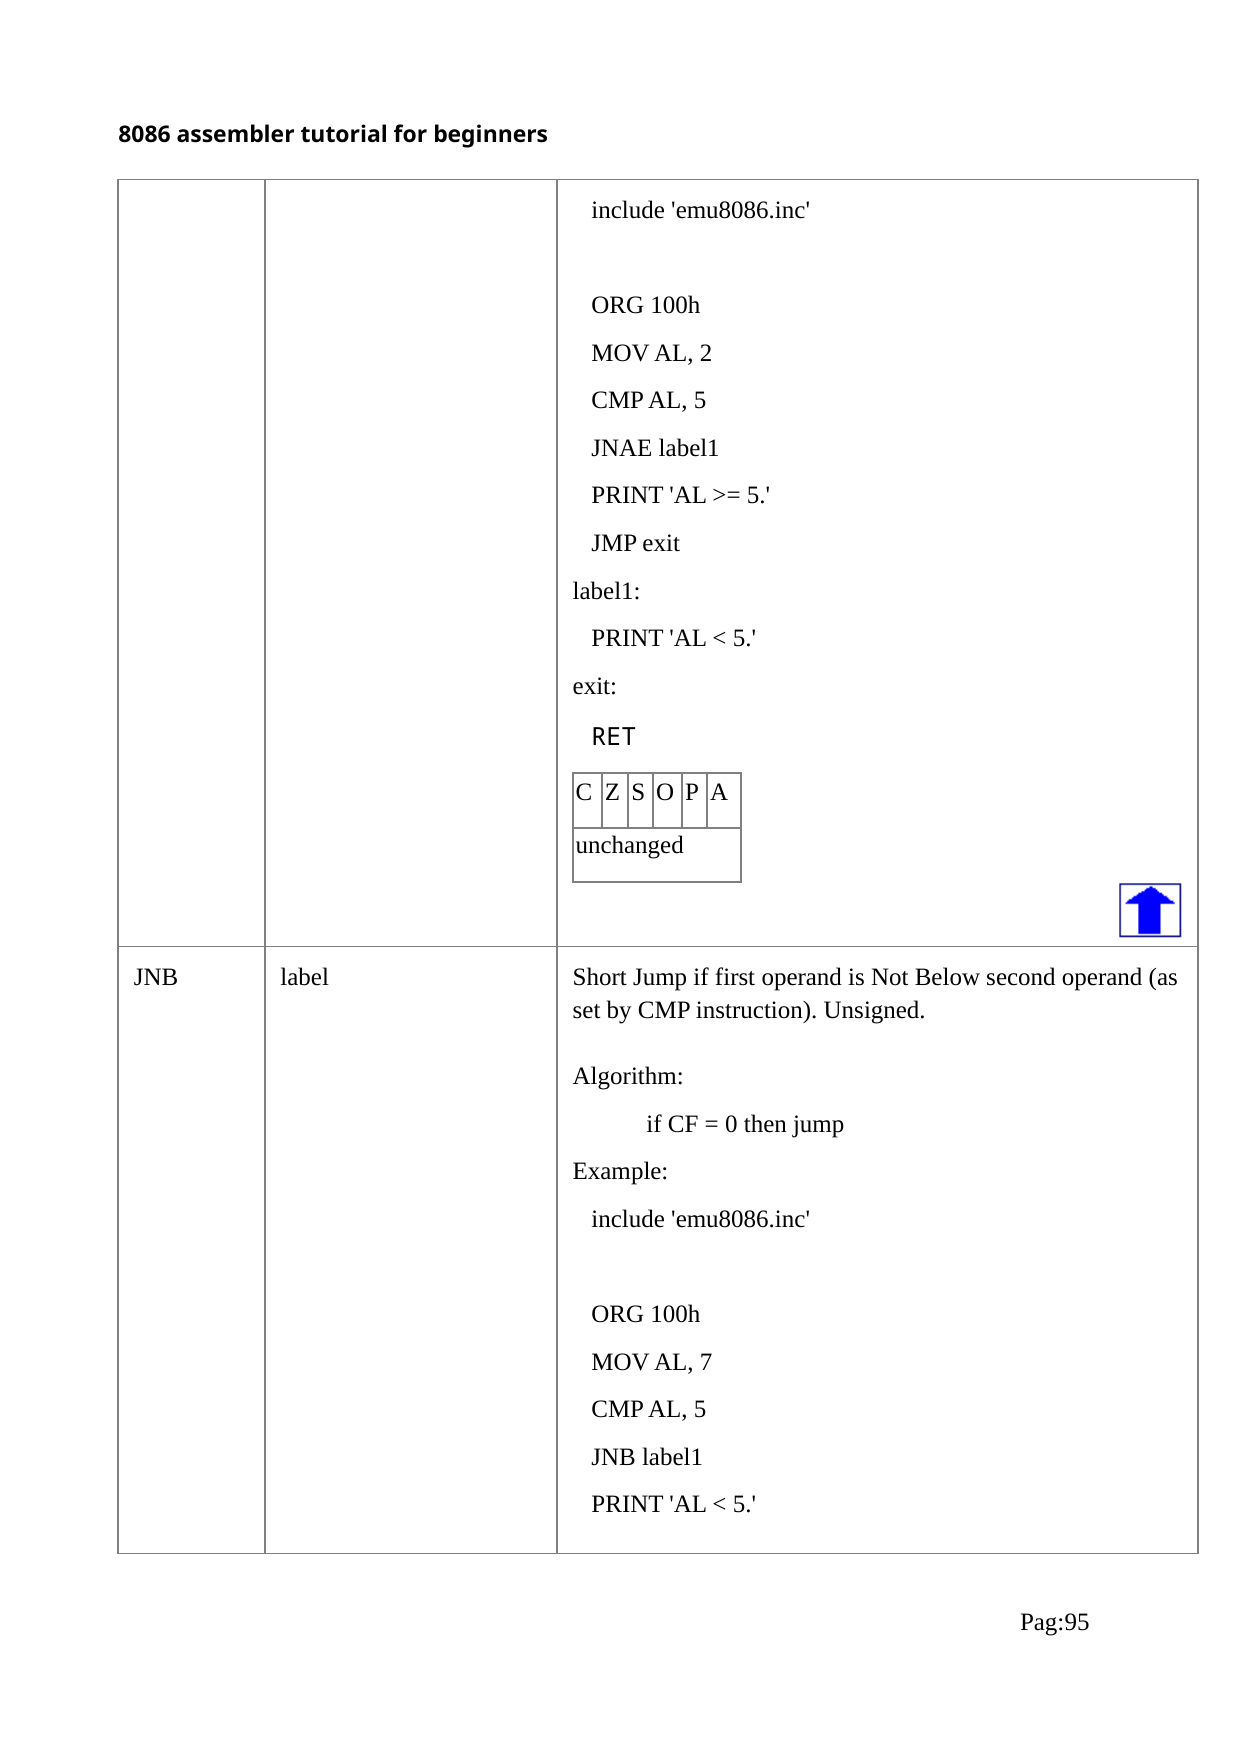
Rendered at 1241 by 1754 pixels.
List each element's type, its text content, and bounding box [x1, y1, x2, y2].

table_header O [654, 774, 681, 827]
table_header P [683, 774, 706, 827]
picture [1118, 882, 1183, 939]
table_cell [119, 180, 264, 946]
table_header C [574, 774, 601, 827]
table_cell [266, 180, 556, 946]
table_cell Short Jump if first operand is Not Below second operand (as set by CMP instruction). Unsigned. Algorithm: if CF = 0 then jump Example: include 'emu8086.inc' ORG 100h MOV AL, 7 CMP AL, 5 JNB label1 PRINT 'AL < 5.' [558, 947, 1197, 1553]
table_header A [708, 774, 740, 827]
table_header S [629, 774, 652, 827]
table_cell JNB [119, 947, 264, 1553]
table_header Z [603, 774, 627, 827]
table_cell label [266, 947, 556, 1553]
table_cell unchanged [574, 829, 740, 881]
table_cell include 'emu8086.inc' ORG 100h MOV AL, 2 CMP AL, 5 JNAE label1 PRINT 'AL >= 5.' JMP exit label1: PRINT 'AL < 5.' exit: RET [558, 180, 1197, 946]
